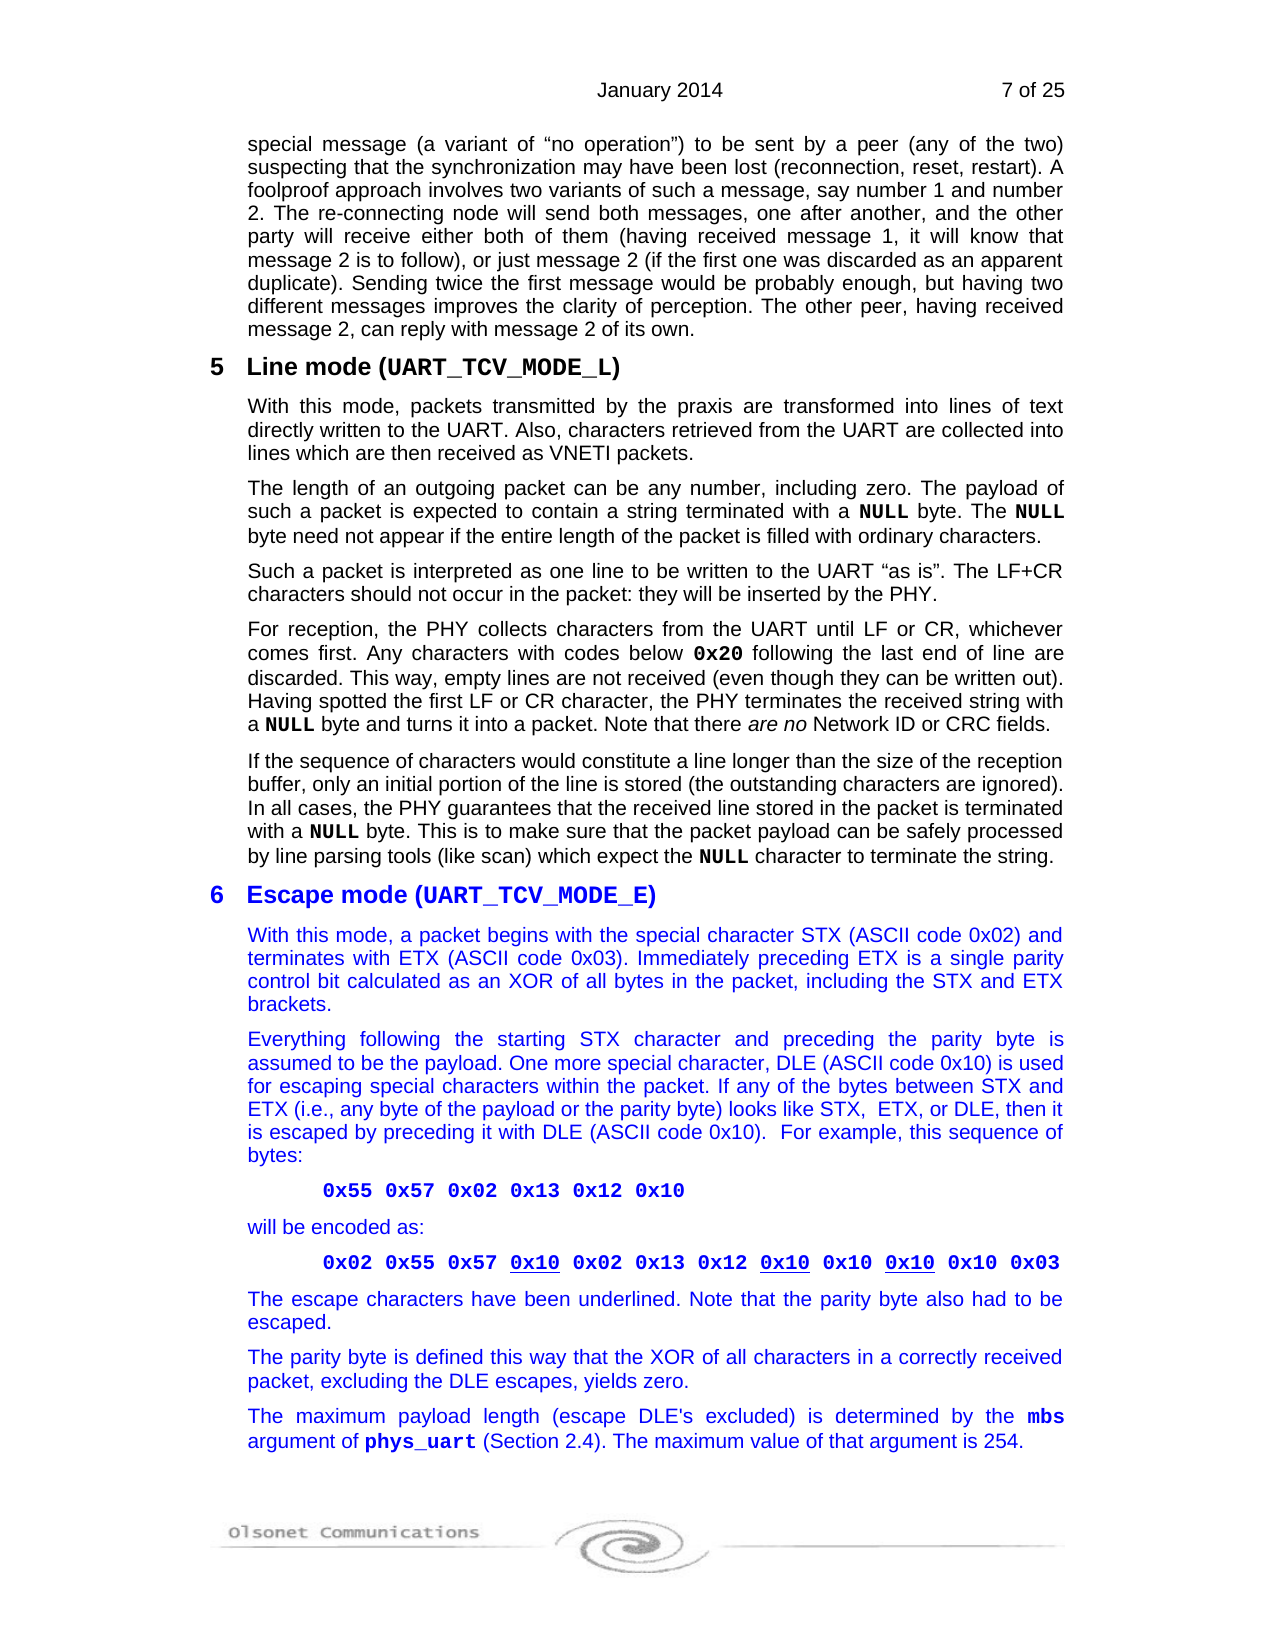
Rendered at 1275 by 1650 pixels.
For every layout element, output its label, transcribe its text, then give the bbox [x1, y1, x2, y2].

text Everything following the starting STX character and preceding the parity byte is assumed to be the payload. One more special character, DLE (ASCII code 0x10) is used for escaping special characters within the packet. If any of the bytes between STX and ETX (i.e., any byte of the payload or the parity byte) looks like STX, ETX, or DLE, then it is escaped by preceding it with DLE (ASCII code 0x10). For example, this sequence of bytes: [247, 1028, 1065, 1167]
text special message (a variant of “no operation”) to be sent by a peer (any of the two) suspecting that the synchronization may have been lost (reconnection, reset, restart). A foolproof approach involves two variants of such a message, say number 1 and number 2. The re-connecting node will send both messages, one after another, and the other party will receive either both of them (having received message 1, it will know that message 2 is to follow), or just message 2 (if the first one was discarded as an apparent duplicate). Sending twice the first message would be probably enough, but having two different messages improves the clarity of perception. The other peer, having received message 2, can reply with message 2 of its own. [247, 132, 1065, 341]
text With this mode, packets transmitted by the praxis are transformed into lines of text directly written to the UART. Also, characters retrieved from the UART are collected into lines which are then received as VNETI packets. [247, 395, 1065, 464]
text The escape characters have been underlined. Note that the parity byte also had to be escaped. [247, 1288, 1065, 1334]
text The maximum payload length (escape DLE's excluded) is determined by the mbs argument of phys_uart (Section 2.4). The maximum value of that argument is 254. [247, 1404, 1065, 1454]
text For reception, the PHY collects characters from the UART until LF or CR, whichever comes first. Any characters with codes below 0x20 following the last end of line are discarded. This way, empty lines are not received (even though they can be written out). Having spotted the first LF or CR character, the PHY terminates the received string with a NULL byte and turns it into a packet. Note that there are no Network ID or CRC fields. [247, 618, 1065, 738]
text The parity byte is defined this way that the XOR of all characters in a correctly received packet, excluding the DLE escapes, yields zero. [247, 1346, 1065, 1392]
text Such a packet is interpreted as one line to be written to the UART “as is”. The LF+CR characters should not occur in the packet: they will be inserted by the PHY. [247, 560, 1065, 606]
text 0x02 0x55 0x57 0x10 0x02 0x13 0x12 0x10 0x10 0x10 0x10 0x03 [247, 1251, 1065, 1276]
text 0x55 0x57 0x02 0x13 0x12 0x10 [247, 1179, 1065, 1204]
subtitle Escape mode (UART_TCV_MODE_E) [210, 881, 1065, 911]
subtitle Line mode (UART_TCV_MODE_L) [210, 353, 1065, 383]
text The length of an outgoing packet can be any number, including zero. The payload of such a packet is expected to contain a string terminated with a NULL byte. The NULL byte need not appear if the entire length of the packet is filled with ordinary characters. [247, 476, 1065, 548]
text With this mode, a packet begins with the special character STX (ASCII code 0x02) and terminates with ETX (ASCII code 0x03). Immediately preceding ETX is a single parity control bit calculated as an XOR of all bytes in the packet, including the STX and ETX brackets. [247, 923, 1065, 1016]
text If the sequence of characters would constitute a line longer than the size of the reception buffer, only an initial portion of the line is stored (the outstanding characters are ignored). In all cases, the PHY guarantees that the received line stored in the packet is terminated with a NULL byte. This is to make sure that the packet payload can be safely processed by line parsing tools (like scan) which expect the NULL character to terminate the string. [247, 749, 1065, 869]
text will be encoded as: [247, 1216, 1065, 1239]
picture [210, 1504, 1065, 1596]
